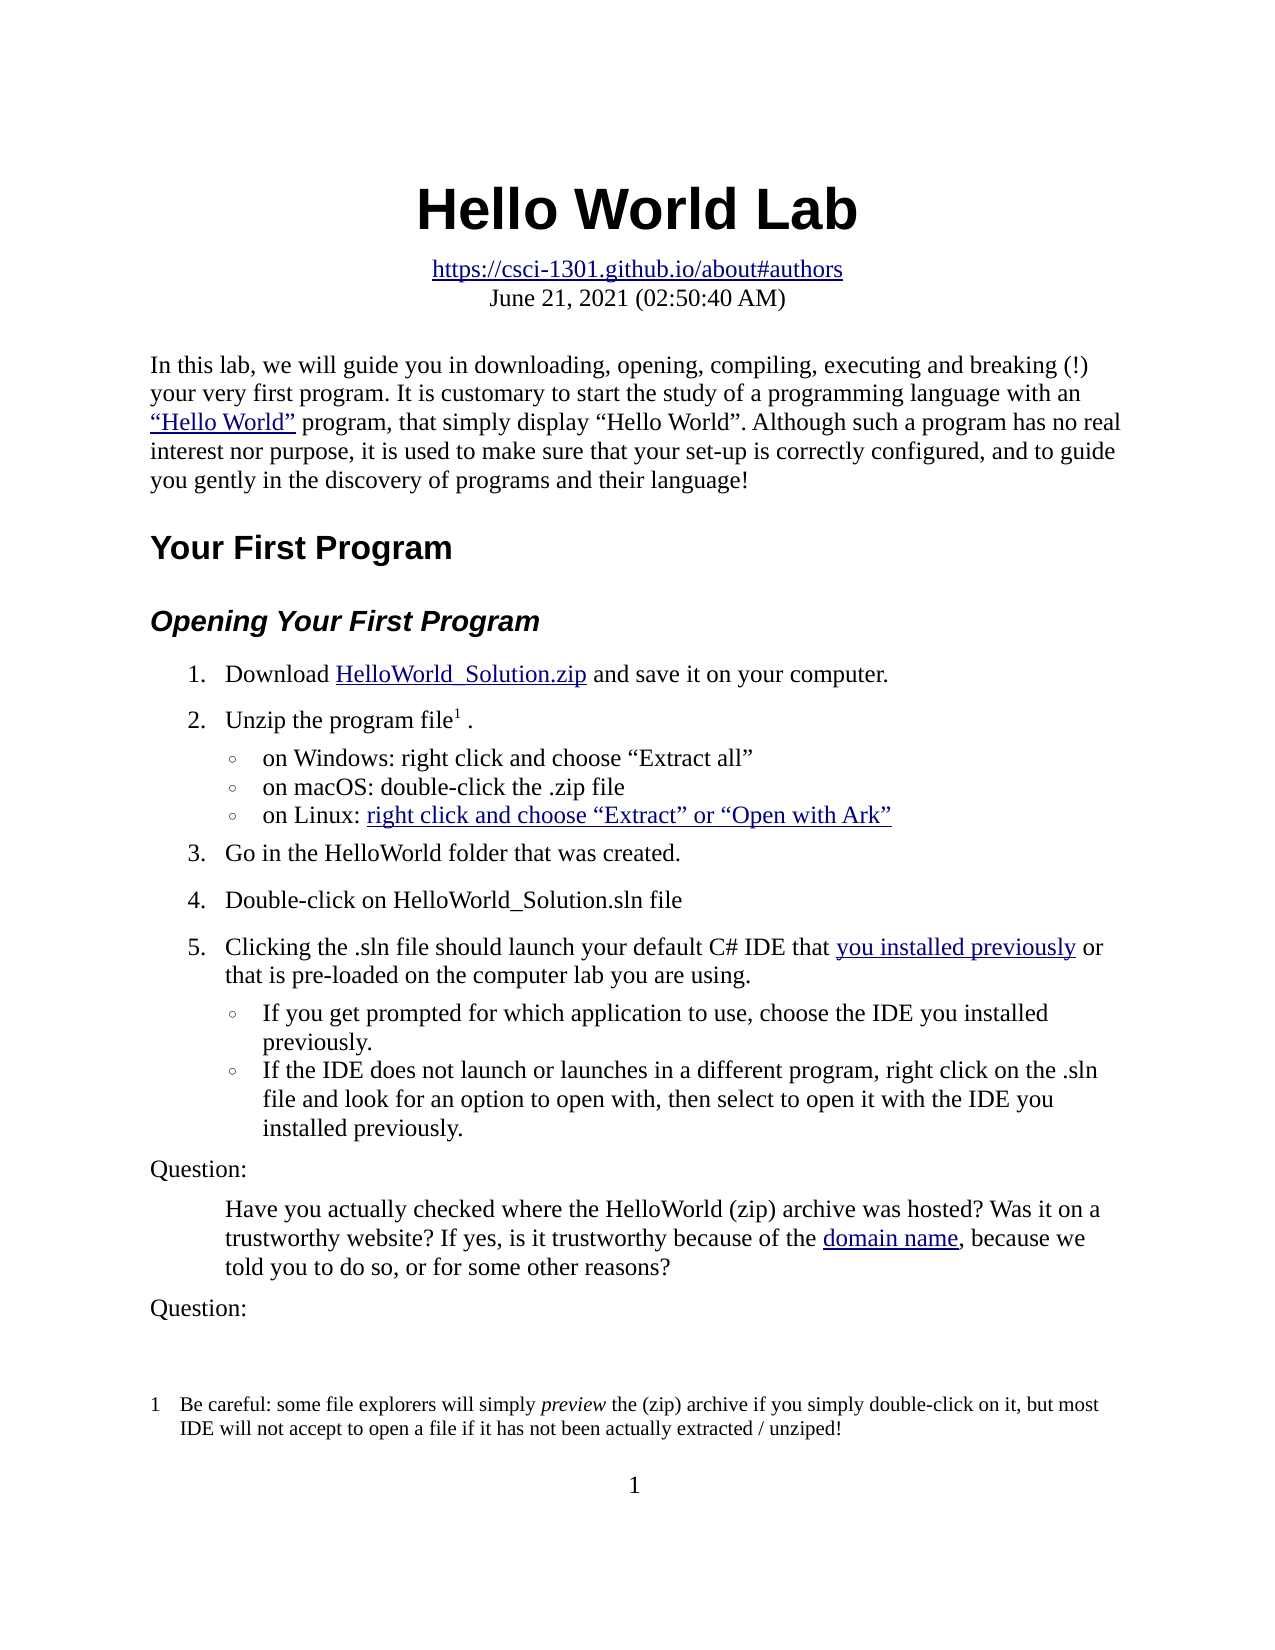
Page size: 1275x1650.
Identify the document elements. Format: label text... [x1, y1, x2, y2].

list Be careful: some file explorers will simply preview the (zip) archive if you simply double-click on it, but most IDE will not accept to open a file if it has not been actually extracted / unziped! [150, 1392, 1125, 1440]
text In this lab, we will guide you in downloading, opening, compiling, executing and breaking (!) your very first program. It is customary to start the study of a programming language with an “Hello World” program, that simply display “Hello World”. Although such a program has no real interest nor purpose, it is used to make sure that your set-up is correctly configured, and to guide you gently in the discovery of programs and their language! [150, 350, 1125, 493]
text Question: [150, 1293, 1125, 1321]
list Unzip the program file . [187, 705, 1125, 734]
list Download HelloWorld_Solution.zip and save it on your computer. [187, 659, 1125, 687]
list If the IDE does not launch or launches in a different program, right click on the .sln file and look for an option to open with, then select to open it with the IDE you installed previously. [225, 1056, 1125, 1142]
title Hello World Lab [150, 175, 1125, 242]
list on Windows: right click and choose “Extract all” [225, 743, 1125, 772]
text June 21, 2021 (02:50:40 AM) [150, 283, 1125, 312]
list on Linux: right click and choose “Extract” or “Open with Ark” [225, 801, 1125, 829]
subtitle Opening Your First Program [150, 604, 1125, 637]
text Have you actually checked where the HelloWorld (zip) archive was hosted? Was it on a trustworthy website? If yes, is it trustworthy because of the domain name, because we told you to do so, or for some other reasons? [225, 1194, 1125, 1281]
list Go in the HelloWorld folder that was created. [187, 838, 1125, 867]
list on macOS: double-click the .zip file [225, 772, 1125, 801]
list Clicking the .sln file should launch your default C# IDE that you installed previously or that is pre-loaded on the computer lab you are using. [187, 932, 1125, 989]
list If you get prompted for which application to use, choose the IDE you installed previously. [225, 998, 1125, 1056]
text https://csci-1301.github.io/about#authors [150, 254, 1125, 283]
subtitle Your First Program [150, 527, 1125, 566]
list Double-click on HelloWorld_Solution.sln file [187, 885, 1125, 914]
text Question: [150, 1154, 1125, 1182]
